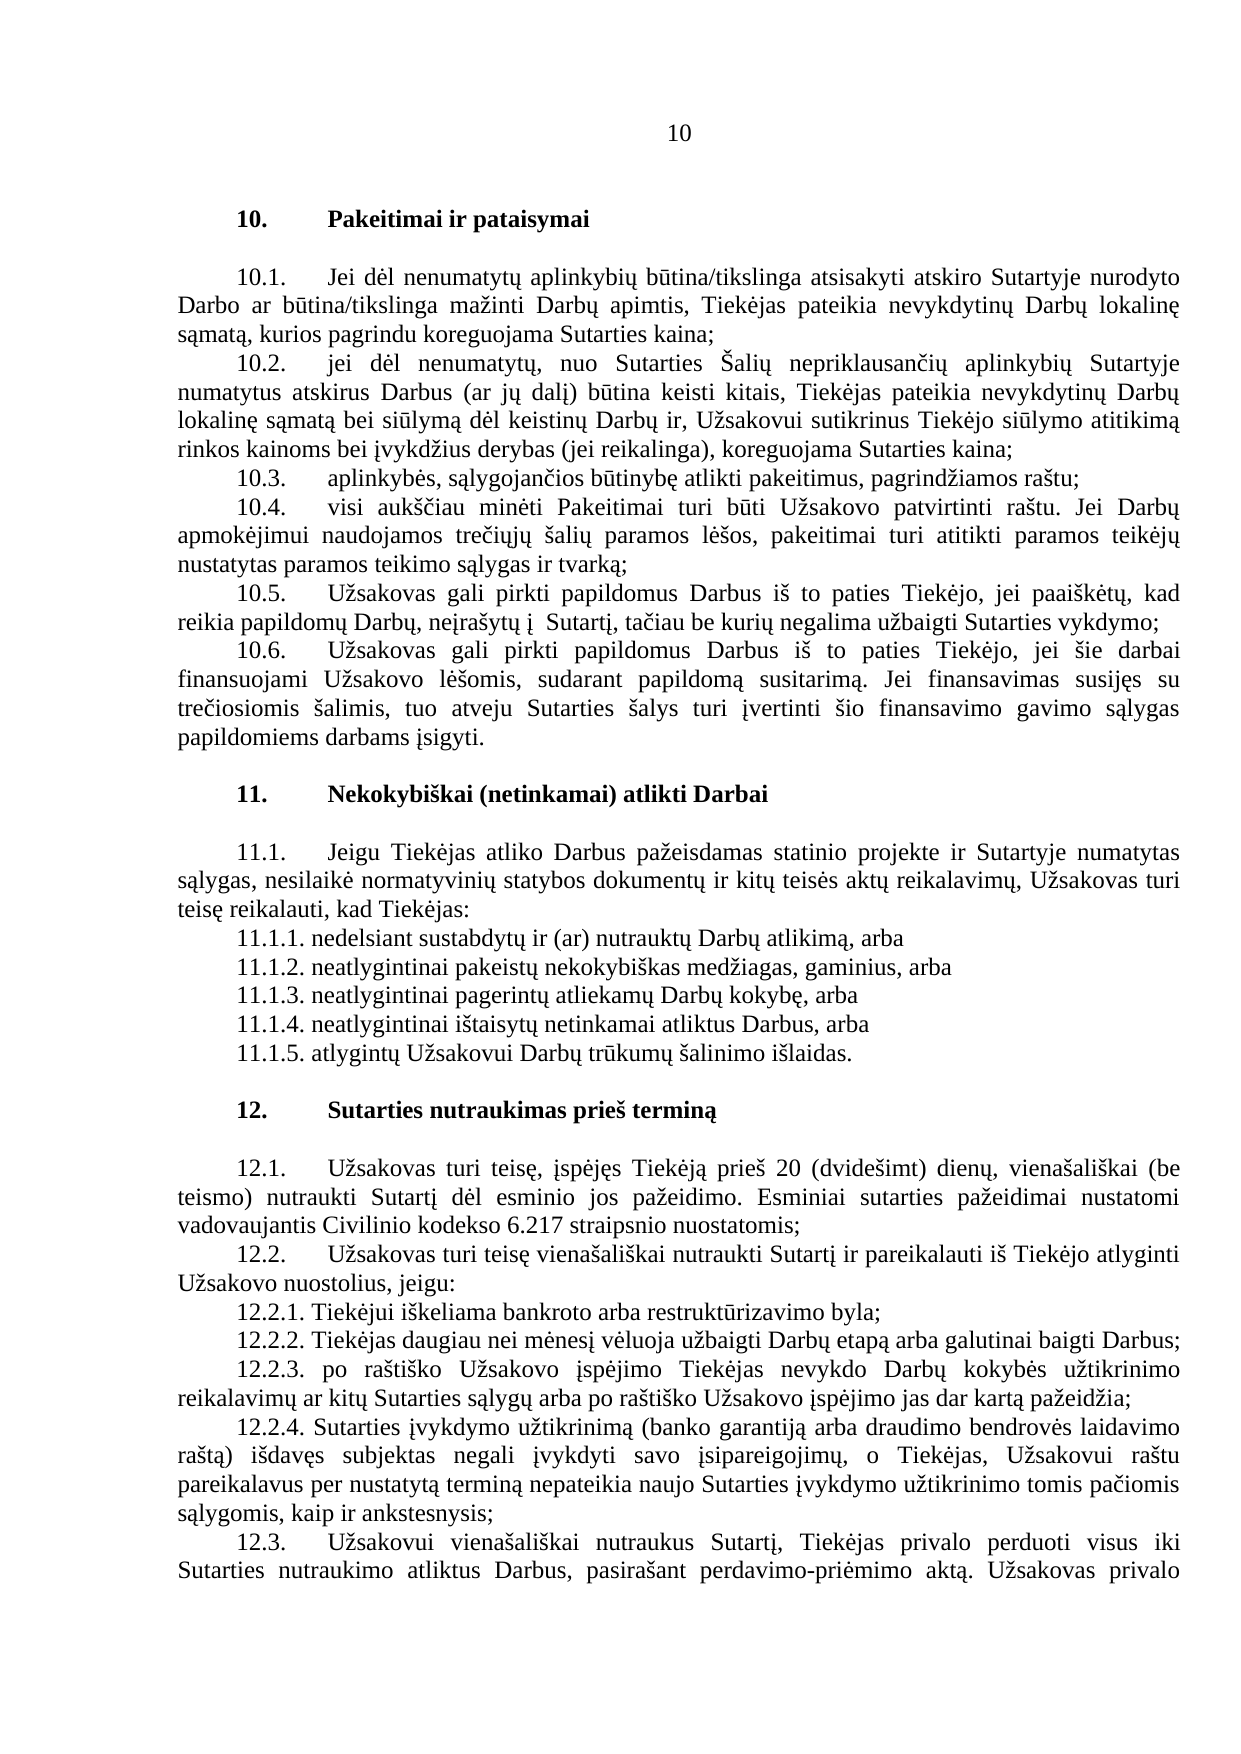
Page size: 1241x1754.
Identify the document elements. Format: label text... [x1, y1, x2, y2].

text 12.1. Užsakovas turi teisę, įspėjęs Tiekėją prieš 20 (dvidešimt) dienų, vienašališkai (be teismo) nutraukti Sutartį dėl esminio jos pažeidimo. Esminiai sutarties pažeidimai nustatomi vadovaujantis Civilinio kodekso 6.217 straipsnio nuostatomis; [177, 1153, 1181, 1239]
text 10.6. Užsakovas gali pirkti papildomus Darbus iš to paties Tiekėjo, jei šie darbai finansuojami Užsakovo lėšomis, sudarant papildomą susitarimą. Jei finansavimas susijęs su trečiosiomis šalimis, tuo atveju Sutarties šalys turi įvertinti šio finansavimo gavimo sąlygas papildomiems darbams įsigyti. [177, 636, 1181, 751]
text 11.1.5. atlygintų Užsakovui Darbų trūkumų šalinimo išlaidas. [236, 1038, 1181, 1067]
text 11.1. Jeigu Tiekėjas atliko Darbus pažeisdamas statinio projekte ir Sutartyje numatytas sąlygas, nesilaikė normatyvinių statybos dokumentų ir kitų teisės aktų reikalavimų, Užsakovas turi teisę reikalauti, kad Tiekėjas: [177, 837, 1181, 923]
text 12.2.1. Tiekėjui iškeliama bankroto arba restruktūrizavimo byla; [236, 1297, 1181, 1326]
text 10. Pakeitimai ir pataisymai [177, 204, 1181, 233]
text 12.2.3. po raštiško Užsakovo įspėjimo Tiekėjas nevykdo Darbų kokybės užtikrinimo reikalavimų ar kitų Sutarties sąlygų arba po raštiško Užsakovo įspėjimo jas dar kartą pažeidžia; [177, 1354, 1181, 1412]
text 11.1.2. neatlygintinai pakeistų nekokybiškas medžiagas, gaminius, arba [236, 952, 1181, 981]
text 12. Sutarties nutraukimas prieš terminą [177, 1096, 1181, 1124]
text 10.2. jei dėl nenumatytų, nuo Sutarties Šalių nepriklausančių aplinkybių Sutartyje numatytus atskirus Darbus (ar jų dalį) būtina keisti kitais, Tiekėjas pateikia nevykdytinų Darbų lokalinę sąmatą bei siūlymą dėl keistinų Darbų ir, Užsakovui sutikrinus Tiekėjo siūlymo atitikimą rinkos kainoms bei įvykdžius derybas (jei reikalinga), koreguojama Sutarties kaina; [177, 348, 1181, 463]
text 11.1.4. neatlygintinai ištaisytų netinkamai atliktus Darbus, arba [236, 1009, 1181, 1038]
text 11.1.3. neatlygintinai pagerintų atliekamų Darbų kokybę, arba [236, 981, 1181, 1009]
text 10.5. Užsakovas gali pirkti papildomus Darbus iš to paties Tiekėjo, jei paaiškėtų, kad reikia papildomų Darbų, neįrašytų į Sutartį, tačiau be kurių negalima užbaigti Sutarties vykdymo; [177, 578, 1181, 636]
text 10.3. aplinkybės, sąlygojančios būtinybę atlikti pakeitimus, pagrindžiamos raštu; [177, 463, 1181, 492]
text 12.2.2. Tiekėjas daugiau nei mėnesį vėluoja užbaigti Darbų etapą arba galutinai baigti Darbus; [236, 1326, 1181, 1354]
text 11. Nekokybiškai (netinkamai) atlikti Darbai [177, 779, 1181, 808]
text 11.1.1. nedelsiant sustabdytų ir (ar) nutrauktų Darbų atlikimą, arba [236, 923, 1181, 952]
text 12.2. Užsakovas turi teisę vienašališkai nutraukti Sutartį ir pareikalauti iš Tiekėjo atlyginti Užsakovo nuostolius, jeigu: [177, 1239, 1181, 1297]
text 10.4. visi aukščiau minėti Pakeitimai turi būti Užsakovo patvirtinti raštu. Jei Darbų apmokėjimui naudojamos trečiųjų šalių paramos lėšos, pakeitimai turi atitikti paramos teikėjų nustatytas paramos teikimo sąlygas ir tvarką; [177, 492, 1181, 578]
text 12.2.4. Sutarties įvykdymo užtikrinimą (banko garantiją arba draudimo bendrovės laidavimo raštą) išdavęs subjektas negali įvykdyti savo įsipareigojimų, o Tiekėjas, Užsakovui raštu pareikalavus per nustatytą terminą nepateikia naujo Sutarties įvykdymo užtikrinimo tomis pačiomis sąlygomis, kaip ir ankstesnysis; [177, 1412, 1181, 1527]
text 10.1. Jei dėl nenumatytų aplinkybių būtina/tikslinga atsisakyti atskiro Sutartyje nurodyto Darbo ar būtina/tikslinga mažinti Darbų apimtis, Tiekėjas pateikia nevykdytinų Darbų lokalinę sąmatą, kurios pagrindu koreguojama Sutarties kaina; [177, 262, 1181, 348]
text 12.3. Užsakovui vienašališkai nutraukus Sutartį, Tiekėjas privalo perduoti visus iki Sutarties nutraukimo atliktus Darbus, pasirašant perdavimo-priėmimo aktą. Užsakovas privalo [177, 1527, 1181, 1584]
